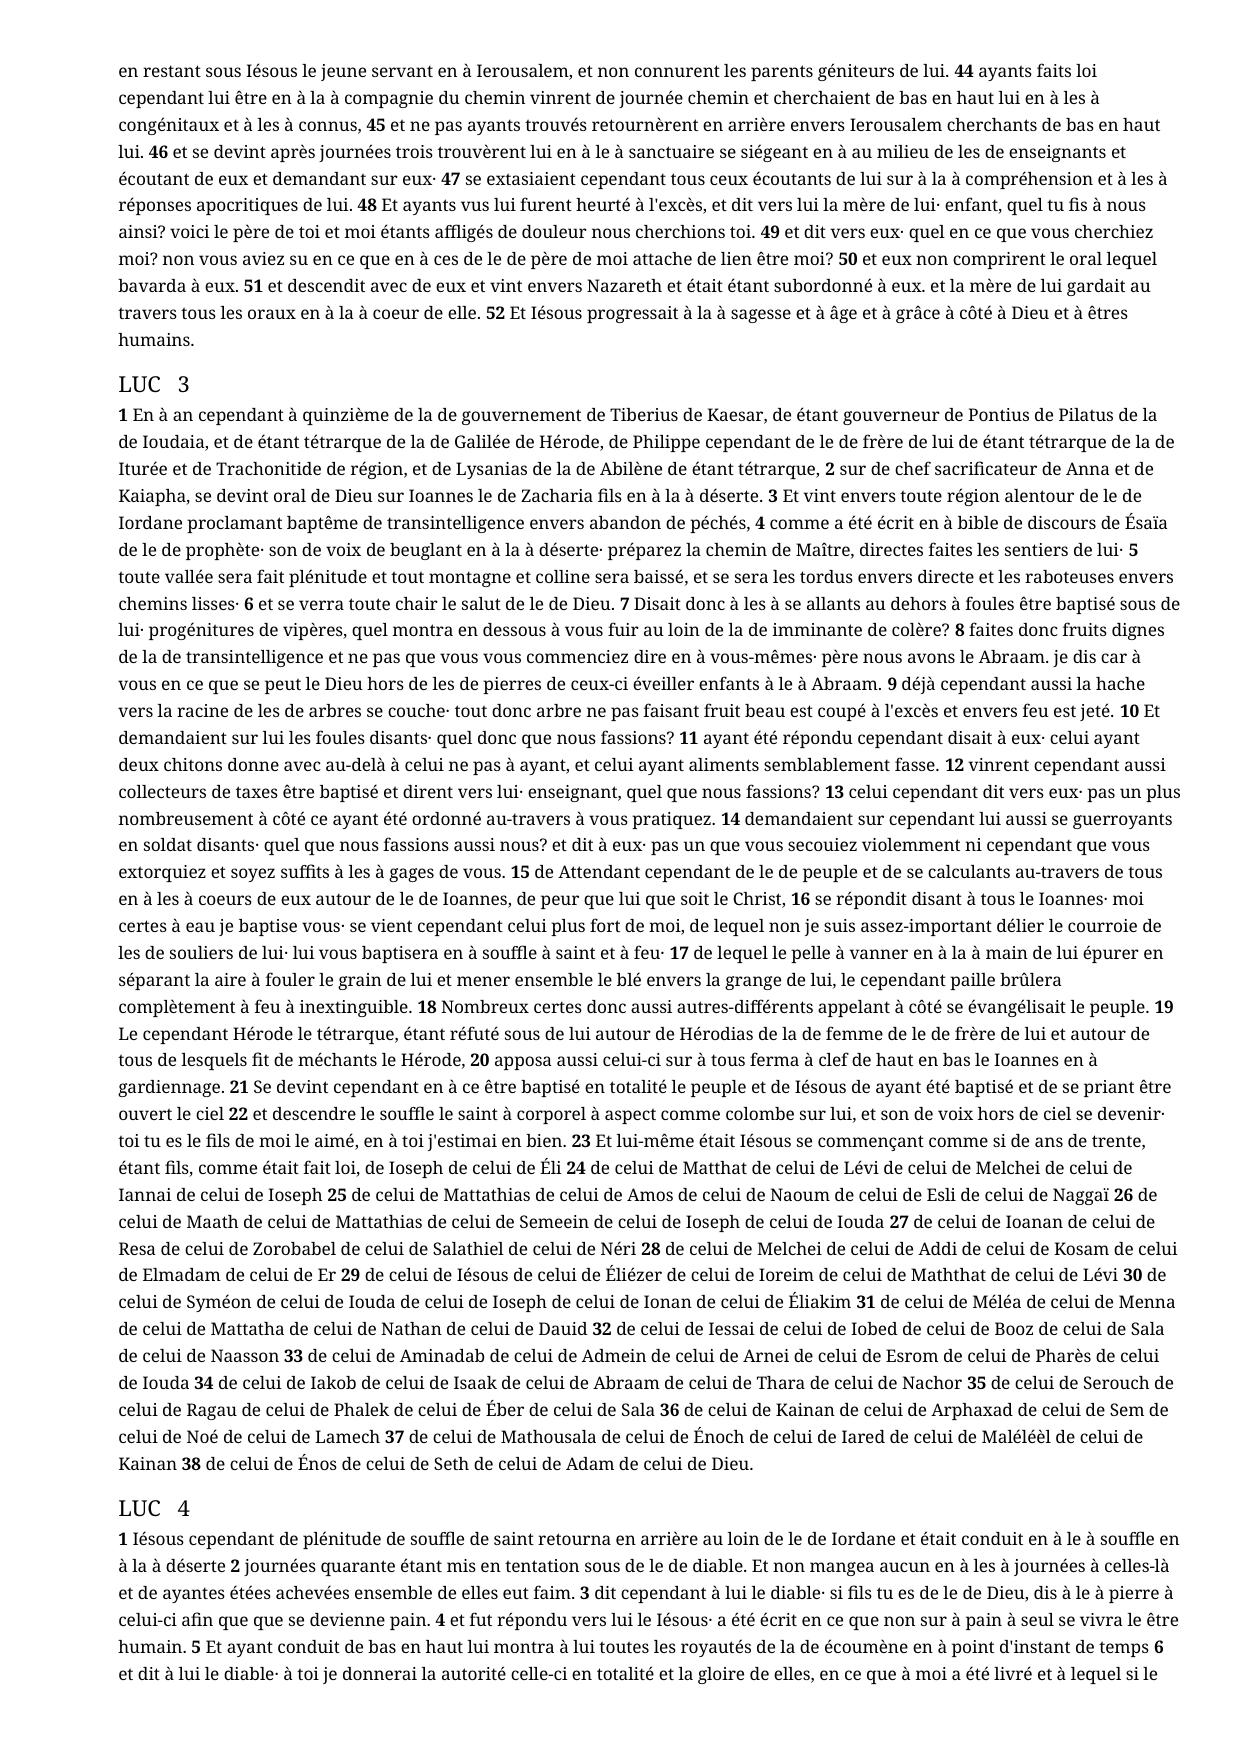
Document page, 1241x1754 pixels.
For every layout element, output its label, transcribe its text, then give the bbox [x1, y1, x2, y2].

text LUC 3 [118, 369, 1181, 399]
text en restant sous Iésous le jeune servant en à Ierousalem, et non connurent les parents géniteurs de lui. 44 ayants faits loi cependant lui être en à la à compagnie du chemin vinrent de journée chemin et cherchaient de bas en haut lui en à les à congénitaux et à les à connus, 45 et ne pas ayants trouvés retournèrent en arrière envers Ierousalem cherchants de bas en haut lui. 46 et se devint après journées trois trouvèrent lui en à le à sanctuaire se siégeant en à au milieu de les de enseignants et écoutant de eux et demandant sur eux· 47 se extasiaient cependant tous ceux écoutants de lui sur à la à compréhension et à les à réponses apocritiques de lui. 48 Et ayants vus lui furent heurté à l'excès, et dit vers lui la mère de lui· enfant, quel tu fis à nous ainsi? voici le père de toi et moi étants affligés de douleur nous cherchions toi. 49 et dit vers eux· quel en ce que vous cherchiez moi? non vous aviez su en ce que en à ces de le de père de moi attache de lien être moi? 50 et eux non comprirent le oral lequel bavarda à eux. 51 et descendit avec de eux et vint envers Nazareth et était étant subordonné à eux. et la mère de lui gardait au travers tous les oraux en à la à coeur de elle. 52 Et Iésous progressait à la à sagesse et à âge et à grâce à côté à Dieu et à êtres humains. [118, 59, 1181, 351]
text 1 Iésous cependant de plénitude de souffle de saint retourna en arrière au loin de le de Iordane et était conduit en à le à souffle en à la à déserte 2 journées quarante étant mis en tentation sous de le de diable. Et non mangea aucun en à les à journées à celles-là et de ayantes étées achevées ensemble de elles eut faim. 3 dit cependant à lui le diable· si fils tu es de le de Dieu, dis à le à pierre à celui-ci afin que que se devienne pain. 4 et fut répondu vers lui le Iésous· a été écrit en ce que non sur à pain à seul se vivra le être humain. 5 Et ayant conduit de bas en haut lui montra à lui toutes les royautés de la de écoumène en à point d'instant de temps 6 et dit à lui le diable· à toi je donnerai la autorité celle-ci en totalité et la gloire de elles, en ce que à moi a été livré et à lequel si le [118, 1527, 1181, 1685]
text 1 En à an cependant à quinzième de la de gouvernement de Tiberius de Kaesar, de étant gouverneur de Pontius de Pilatus de la de Ioudaia, et de étant tétrarque de la de Galilée de Hérode, de Philippe cependant de le de frère de lui de étant tétrarque de la de Iturée et de Trachonitide de région, et de Lysanias de la de Abilène de étant tétrarque, 2 sur de chef sacrificateur de Anna et de Kaiapha, se devint oral de Dieu sur Ioannes le de Zacharia fils en à la à déserte. 3 Et vint envers toute région alentour de le de Iordane proclamant baptême de transintelligence envers abandon de péchés, 4 comme a été écrit en à bible de discours de Ésaïa de le de prophète· son de voix de beuglant en à la à déserte· préparez la chemin de Maître, directes faites les sentiers de lui· 5 toute vallée sera fait plénitude et tout montagne et colline sera baissé, et se sera les tordus envers directe et les raboteuses envers chemins lisses· 6 et se verra toute chair le salut de le de Dieu. 7 Disait donc à les à se allants au dehors à foules être baptisé sous de lui· progénitures de vipères, quel montra en dessous à vous fuir au loin de la de imminante de colère? 8 faites donc fruits dignes de la de transintelligence et ne pas que vous vous commenciez dire en à vous-mêmes· père nous avons le Abraam. je dis car à vous en ce que se peut le Dieu hors de les de pierres de ceux-ci éveiller enfants à le à Abraam. 9 déjà cependant aussi la hache vers la racine de les de arbres se couche· tout donc arbre ne pas faisant fruit beau est coupé à l'excès et envers feu est jeté. 10 Et demandaient sur lui les foules disants· quel donc que nous fassions? 11 ayant été répondu cependant disait à eux· celui ayant deux chitons donne avec au-delà à celui ne pas à ayant, et celui ayant aliments semblablement fasse. 12 vinrent cependant aussi collecteurs de taxes être baptisé et dirent vers lui· enseignant, quel que nous fassions? 13 celui cependant dit vers eux· pas un plus nombreusement à côté ce ayant été ordonné au-travers à vous pratiquez. 14 demandaient sur cependant lui aussi se guerroyants en soldat disants· quel que nous fassions aussi nous? et dit à eux· pas un que vous secouiez violemment ni cependant que vous extorquiez et soyez suffits à les à gages de vous. 15 de Attendant cependant de le de peuple et de se calculants au-travers de tous en à les à coeurs de eux autour de le de Ioannes, de peur que lui que soit le Christ, 16 se répondit disant à tous le Ioannes· moi certes à eau je baptise vous· se vient cependant celui plus fort de moi, de lequel non je suis assez-important délier le courroie de les de souliers de lui· lui vous baptisera en à souffle à saint et à feu· 17 de lequel le pelle à vanner en à la à main de lui épurer en séparant la aire à fouler le grain de lui et mener ensemble le blé envers la grange de lui, le cependant paille brûlera complètement à feu à inextinguible. 18 Nombreux certes donc aussi autres-différents appelant à côté se évangélisait le peuple. 19 Le cependant Hérode le tétrarque, étant réfuté sous de lui autour de Hérodias de la de femme de le de frère de lui et autour de tous de lesquels fit de méchants le Hérode, 20 apposa aussi celui-ci sur à tous ferma à clef de haut en bas le Ioannes en à gardiennage. 21 Se devint cependant en à ce être baptisé en totalité le peuple et de Iésous de ayant été baptisé et de se priant être ouvert le ciel 22 et descendre le souffle le saint à corporel à aspect comme colombe sur lui, et son de voix hors de ciel se devenir· toi tu es le fils de moi le aimé, en à toi j'estimai en bien. 23 Et lui-même était Iésous se commençant comme si de ans de trente, étant fils, comme était fait loi, de Ioseph de celui de Éli 24 de celui de Matthat de celui de Lévi de celui de Melchei de celui de Iannai de celui de Ioseph 25 de celui de Mattathias de celui de Amos de celui de Naoum de celui de Esli de celui de Naggaï 26 de celui de Maath de celui de Mattathias de celui de Semeein de celui de Ioseph de celui de Iouda 27 de celui de Ioanan de celui de Resa de celui de Zorobabel de celui de Salathiel de celui de Néri 28 de celui de Melchei de celui de Addi de celui de Kosam de celui de Elmadam de celui de Er 29 de celui de Iésous de celui de Éliézer de celui de Ioreim de celui de Maththat de celui de Lévi 30 de celui de Syméon de celui de Iouda de celui de Ioseph de celui de Ionan de celui de Éliakim 31 de celui de Méléa de celui de Menna de celui de Mattatha de celui de Nathan de celui de Dauid 32 de celui de Iessai de celui de Iobed de celui de Booz de celui de Sala de celui de Naasson 33 de celui de Aminadab de celui de Admein de celui de Arnei de celui de Esrom de celui de Pharès de celui de Iouda 34 de celui de Iakob de celui de Isaak de celui de Abraam de celui de Thara de celui de Nachor 35 de celui de Serouch de celui de Ragau de celui de Phalek de celui de Éber de celui de Sala 36 de celui de Kainan de celui de Arphaxad de celui de Sem de celui de Noé de celui de Lamech 37 de celui de Mathousala de celui de Énoch de celui de Iared de celui de Maléléèl de celui de Kainan 38 de celui de Énos de celui de Seth de celui de Adam de celui de Dieu. [118, 403, 1181, 1475]
text LUC 4 [118, 1493, 1181, 1523]
